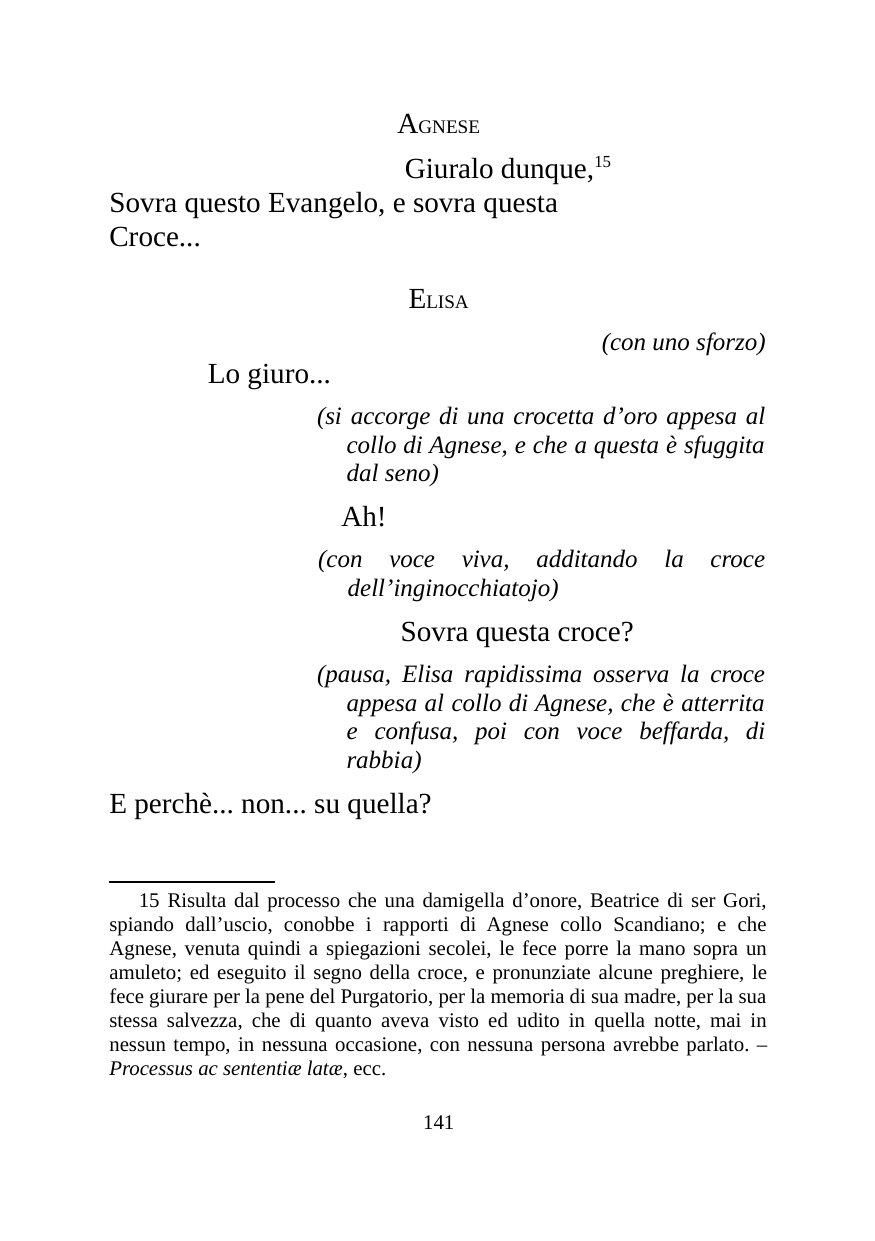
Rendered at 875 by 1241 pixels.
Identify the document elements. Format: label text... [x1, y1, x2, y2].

text Giuralo dunque, [404, 152, 768, 185]
text E perchè... non... su quella? [109, 786, 768, 819]
text Risulta dal processo che una damigella d’onore, Beatrice di ser Gori, spiando dall’uscio, conobbe i rapporti di Agnese collo Scandiano; e che Agnese, venuta quindi a spiegazioni secolei, le fece porre la mano sopra un amuleto; ed eseguito il segno della croce, e pronunziate alcune preghiere, le fece giurare per la pene del Purgatorio, per la memoria di sua madre, per la sua stessa salvezza, che di quanto aveva visto ed udito in quella notte, mai in nessun tempo, in nessuna occasione, con nessuna persona avrebbe parlato. – Processus ac sententiæ latæ, ecc. [109, 888, 768, 1080]
text Elisa [109, 282, 768, 315]
text Sovra questo Evangelo, e sovra questa [109, 185, 768, 219]
text Lo giuro... [208, 356, 768, 389]
text (con uno sforzo) [404, 327, 768, 356]
text (pausa, Elisa rapidissima osserva la croce appesa al collo di Agnese, che è atterrita e confusa, poi con voce beffarda, di rabbia) [317, 659, 768, 774]
text Agnese [109, 106, 768, 140]
text Ah! [341, 499, 768, 533]
text Sovra questa croce? [400, 614, 768, 647]
text (con voce viva, additando la croce dell’inginocchiatojo) [318, 544, 768, 602]
text Croce... [109, 219, 768, 252]
text (si accorge di una crocetta d’oro appesa al collo di Agnese, e che a questa è sfuggita dal seno) [317, 401, 768, 487]
